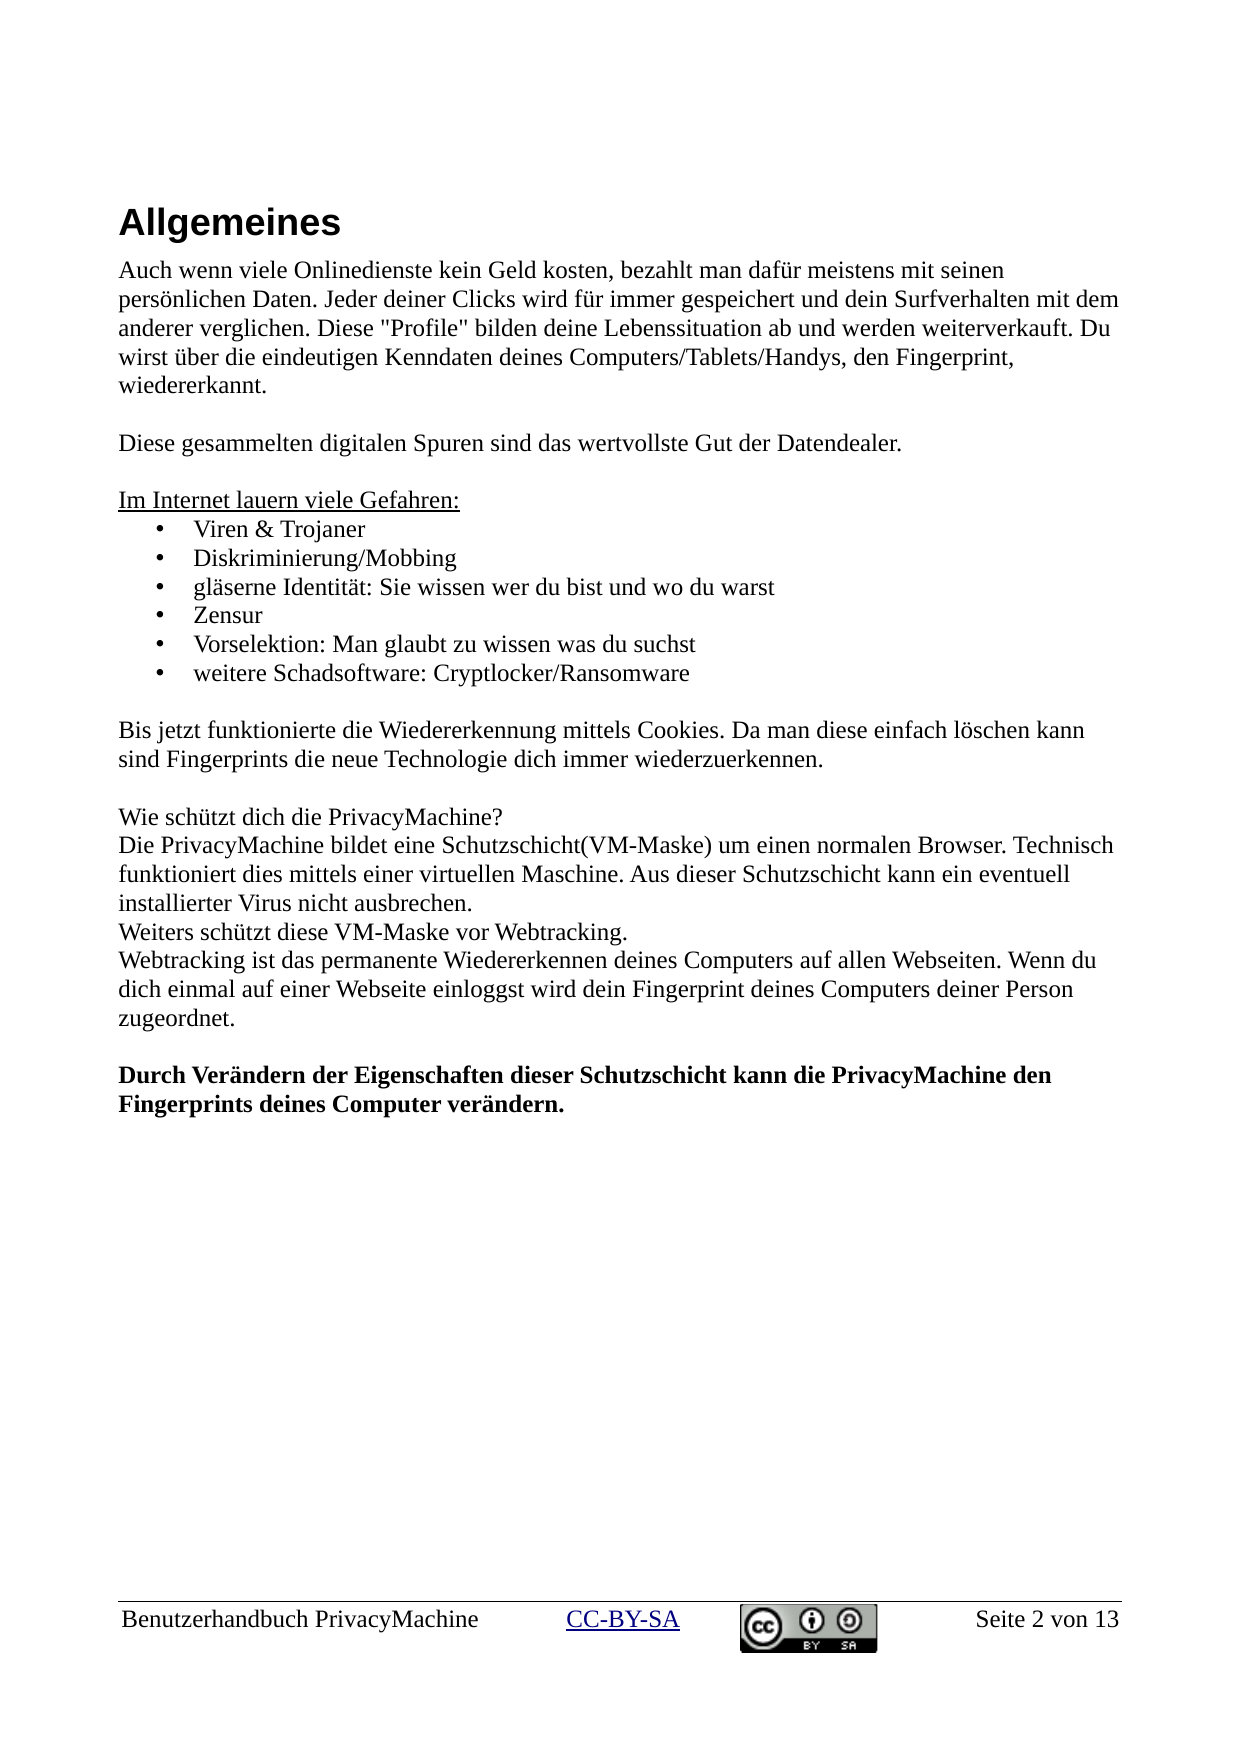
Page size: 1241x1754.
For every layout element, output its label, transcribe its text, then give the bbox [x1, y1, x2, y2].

list Diskriminierung/Mobbing [156, 543, 1122, 572]
list Vorselektion: Man glaubt zu wissen was du suchst [156, 629, 1122, 658]
text Diese gesammelten digitalen Spuren sind das wertvollste Gut der Datendealer. [118, 428, 1122, 457]
list Zensur [156, 600, 1122, 629]
text Im Internet lauern viele Gefahren: [118, 485, 1122, 514]
text Webtracking ist das permanente Wiedererkennen deines Computers auf allen Webseiten. Wenn du dich einmal auf einer Webseite einloggst wird dein Fingerprint deines Computers deiner Person zugeordnet. [118, 945, 1122, 1032]
text Bis jetzt funktionierte die Wiedererkennung mittels Cookies. Da man diese einfach löschen kann sind Fingerprints die neue Technologie dich immer wiederzuerkennen. [118, 715, 1122, 773]
picture [740, 1604, 878, 1653]
list gläserne Identität: Sie wissen wer du bist und wo du warst [156, 572, 1122, 600]
text Die PrivacyMachine bildet eine Schutzschicht(VM-Maske) um einen normalen Browser. Technisch funktioniert dies mittels einer virtuellen Maschine. Aus dieser Schutzschicht kann ein eventuell installierter Virus nicht ausbrechen. [118, 830, 1122, 917]
text Auch wenn viele Onlinedienste kein Geld kosten, bezahlt man dafür meistens mit seinen persönlichen Daten. Jeder deiner Clicks wird für immer gespeichert und dein Surfverhalten mit dem anderer verglichen. Diese "Profile" bilden deine Lebenssituation ab und werden weiterverkauft. Du wirst über die eindeutigen Kenndaten deines Computers/Tablets/Handys, den Fingerprint, wiedererkannt. [118, 255, 1122, 399]
text Durch Verändern der Eigenschaften dieser Schutzschicht kann die PrivacyMachine den Fingerprints deines Computer verändern. [118, 1060, 1122, 1118]
subtitle Allgemeines [118, 199, 1122, 243]
list Viren & Trojaner [156, 514, 1122, 543]
list weitere Schadsoftware: Cryptlocker/Ransomware [156, 658, 1122, 687]
text Wie schützt dich die PrivacyMachine? [118, 802, 1122, 830]
text Weiters schützt diese VM-Maske vor Webtracking. [118, 917, 1122, 945]
